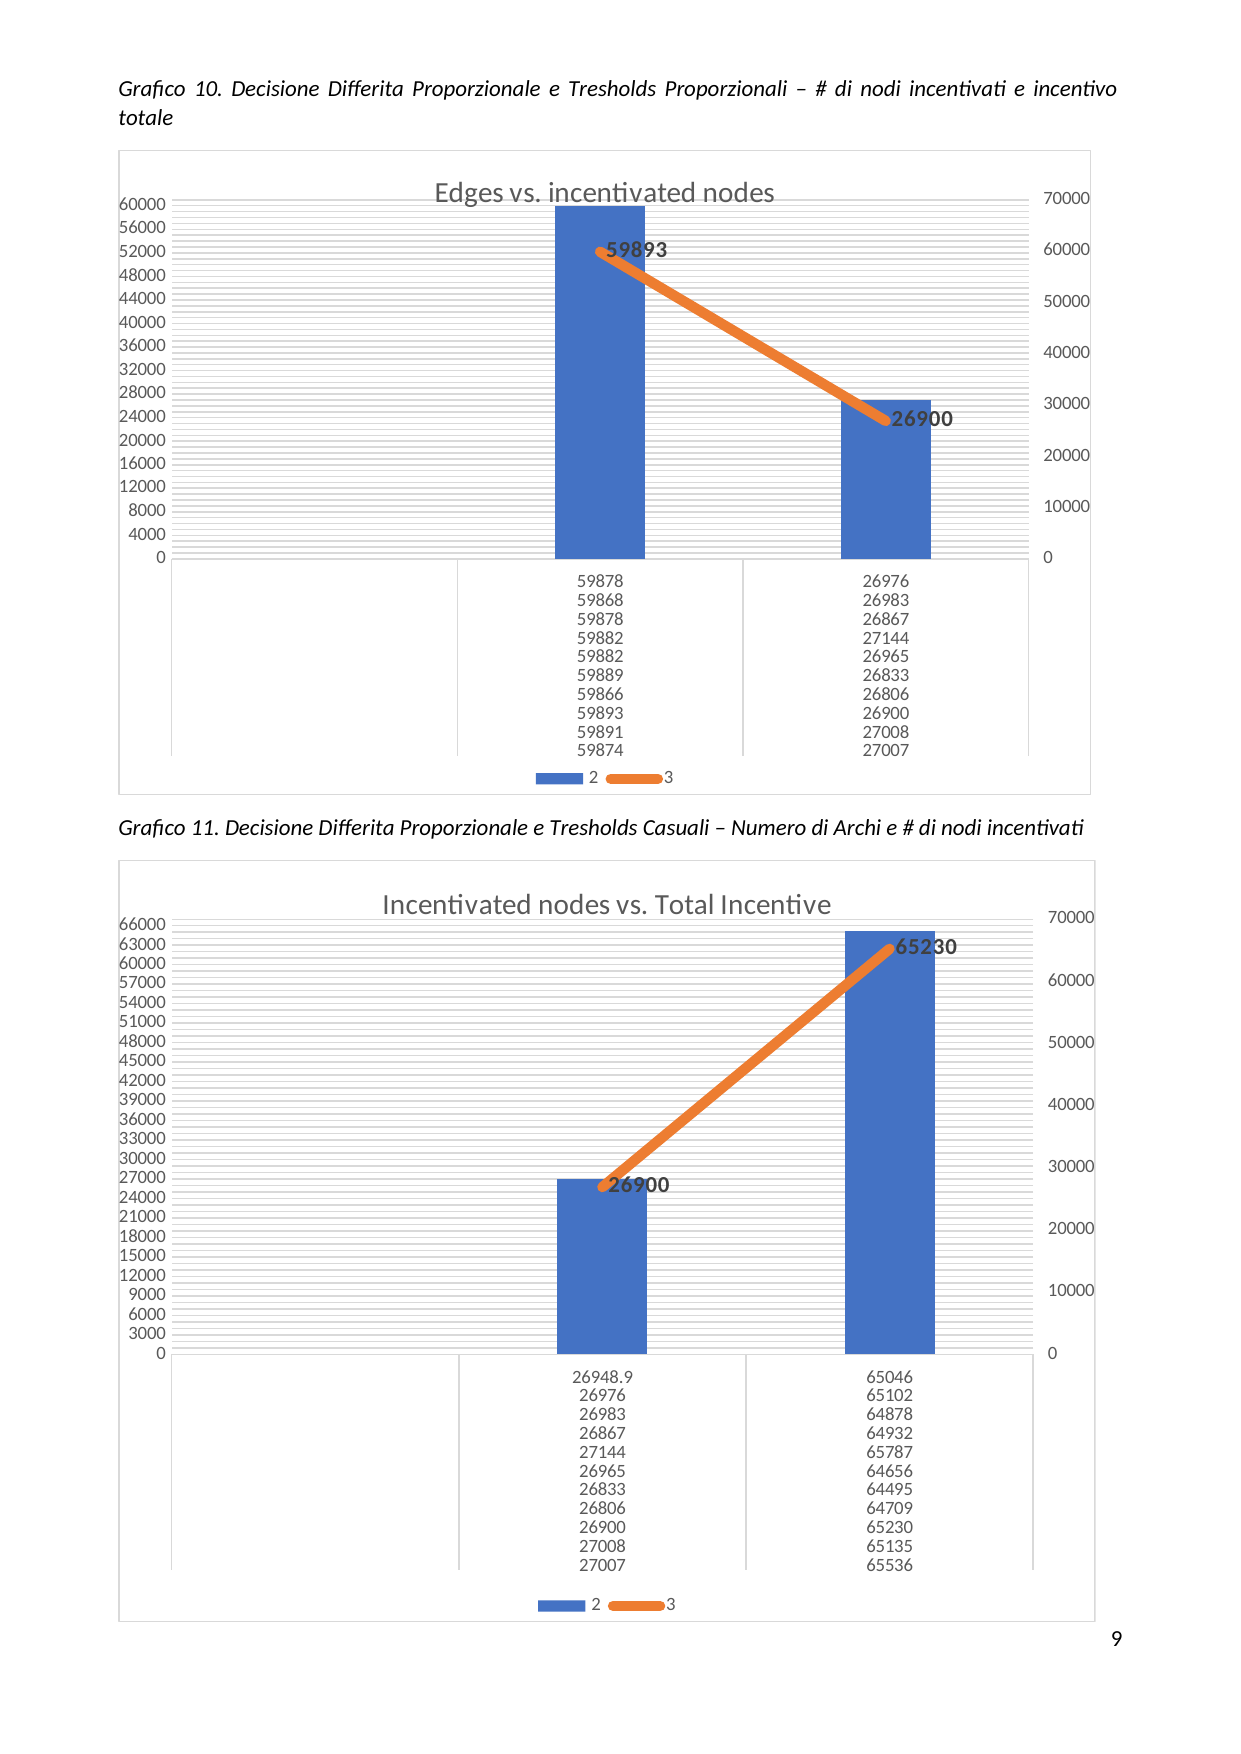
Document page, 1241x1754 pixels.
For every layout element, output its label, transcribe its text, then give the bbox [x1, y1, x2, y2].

text Grafico 11. Decisione Differita Proporzionale e Tresholds Casuali – Numero di Archi e # di nodi incentivati [118, 813, 1122, 841]
text Grafico 10. Decisione Differita Proporzionale e Tresholds Proporzionali – # di nodi incentivati e incentivo totale [118, 74, 1122, 131]
